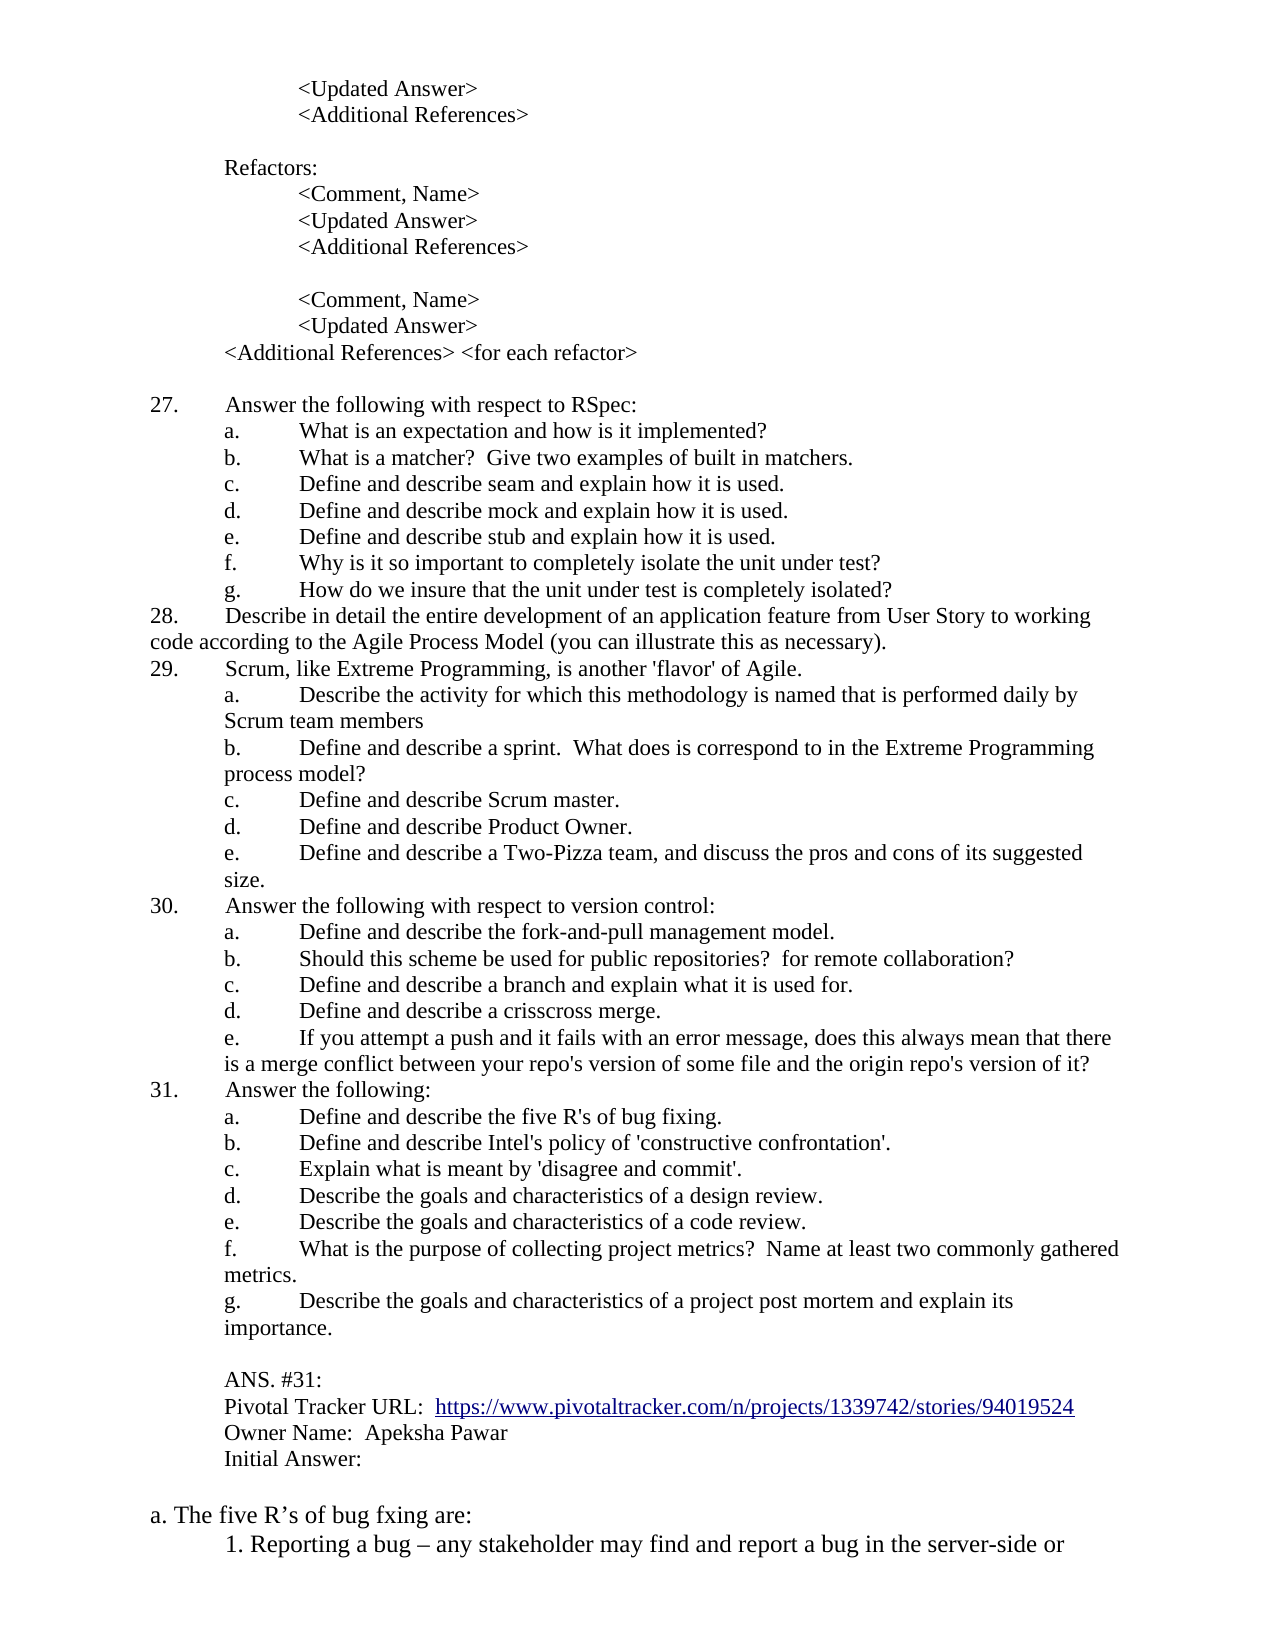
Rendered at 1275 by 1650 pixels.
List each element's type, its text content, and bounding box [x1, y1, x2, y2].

text Owner Name: Apeksha Pawar [224, 1419, 1125, 1445]
text a. The five R’s of bug fxing are: 1. Reporting a bug – any stakeholder may find and report a bug in the server-side or [150, 1472, 1125, 1558]
text Initial Answer: [224, 1445, 1125, 1472]
text g. Describe the goals and characteristics of a project post mortem and explain its importance. ANS. #31: [224, 1287, 1125, 1393]
text b. Should this scheme be used for public repositories? for remote collaboration? [224, 945, 1125, 971]
text a. Define and describe the five R's of bug fixing. [224, 1103, 1125, 1129]
text <Updated Answer> [298, 75, 1125, 101]
text c. Define and describe a branch and explain what it is used for. [224, 971, 1125, 997]
text c. Define and describe Scrum master. [224, 787, 1125, 813]
text b. Define and describe a sprint. What does is correspond to in the Extreme Programming process model? [224, 734, 1125, 787]
text d. Define and describe mock and explain how it is used. [224, 497, 1125, 523]
text <Comment, Name> [298, 180, 1125, 207]
text a. What is an expectation and how is it implemented? [224, 418, 1125, 444]
text <Comment, Name> [298, 286, 1125, 312]
text <Additional References> [298, 233, 1125, 259]
text 31. Answer the following: [150, 1076, 1125, 1103]
text f. What is the purpose of collecting project metrics? Name at least two commonly gathered metrics. [224, 1234, 1125, 1287]
text e. Describe the goals and characteristics of a code review. [224, 1208, 1125, 1234]
text Pivotal Tracker URL: https://www.pivotaltracker.com/n/projects/1339742/stories/94019524 [224, 1393, 1125, 1419]
text g. How do we insure that the unit under test is completely isolated? [224, 576, 1125, 602]
text e. If you attempt a push and it fails with an error message, does this always mean that there is a merge conflict between your repo's version of some file and the origin repo's version of it? [224, 1024, 1125, 1076]
text 28. Describe in detail the entire development of an application feature from User Story to working code according to the Agile Process Model (you can illustrate this as necessary). [150, 602, 1125, 655]
text c. Define and describe seam and explain how it is used. [224, 470, 1125, 497]
text 29. Scrum, like Extreme Programming, is another 'flavor' of Agile. [150, 655, 1125, 681]
text c. Explain what is meant by 'disagree and commit'. [224, 1156, 1125, 1182]
text f. Why is it so important to completely isolate the unit under test? [224, 549, 1125, 576]
text <Additional References> <for each refactor> [224, 338, 1125, 365]
text b. Define and describe Intel's policy of 'constructive confrontation'. [224, 1129, 1125, 1156]
text a. Describe the activity for which this methodology is named that is performed daily by Scrum team members [224, 681, 1125, 734]
text d. Define and describe Product Owner. [224, 813, 1125, 839]
text <Updated Answer> [298, 312, 1125, 338]
text a. Define and describe the fork-and-pull management model. [224, 918, 1125, 945]
text e. Define and describe stub and explain how it is used. [224, 523, 1125, 549]
text <Updated Answer> [298, 207, 1125, 233]
text Refactors: [224, 154, 1125, 180]
text <Additional References> [298, 101, 1125, 128]
text e. Define and describe a Two-Pizza team, and discuss the pros and cons of its suggested size. [224, 839, 1125, 892]
text 27. Answer the following with respect to RSpec: [150, 391, 1125, 418]
text 30. Answer the following with respect to version control: [150, 892, 1125, 918]
text d. Describe the goals and characteristics of a design review. [224, 1182, 1125, 1208]
text d. Define and describe a crisscross merge. [224, 997, 1125, 1024]
text b. What is a matcher? Give two examples of built in matchers. [224, 444, 1125, 470]
